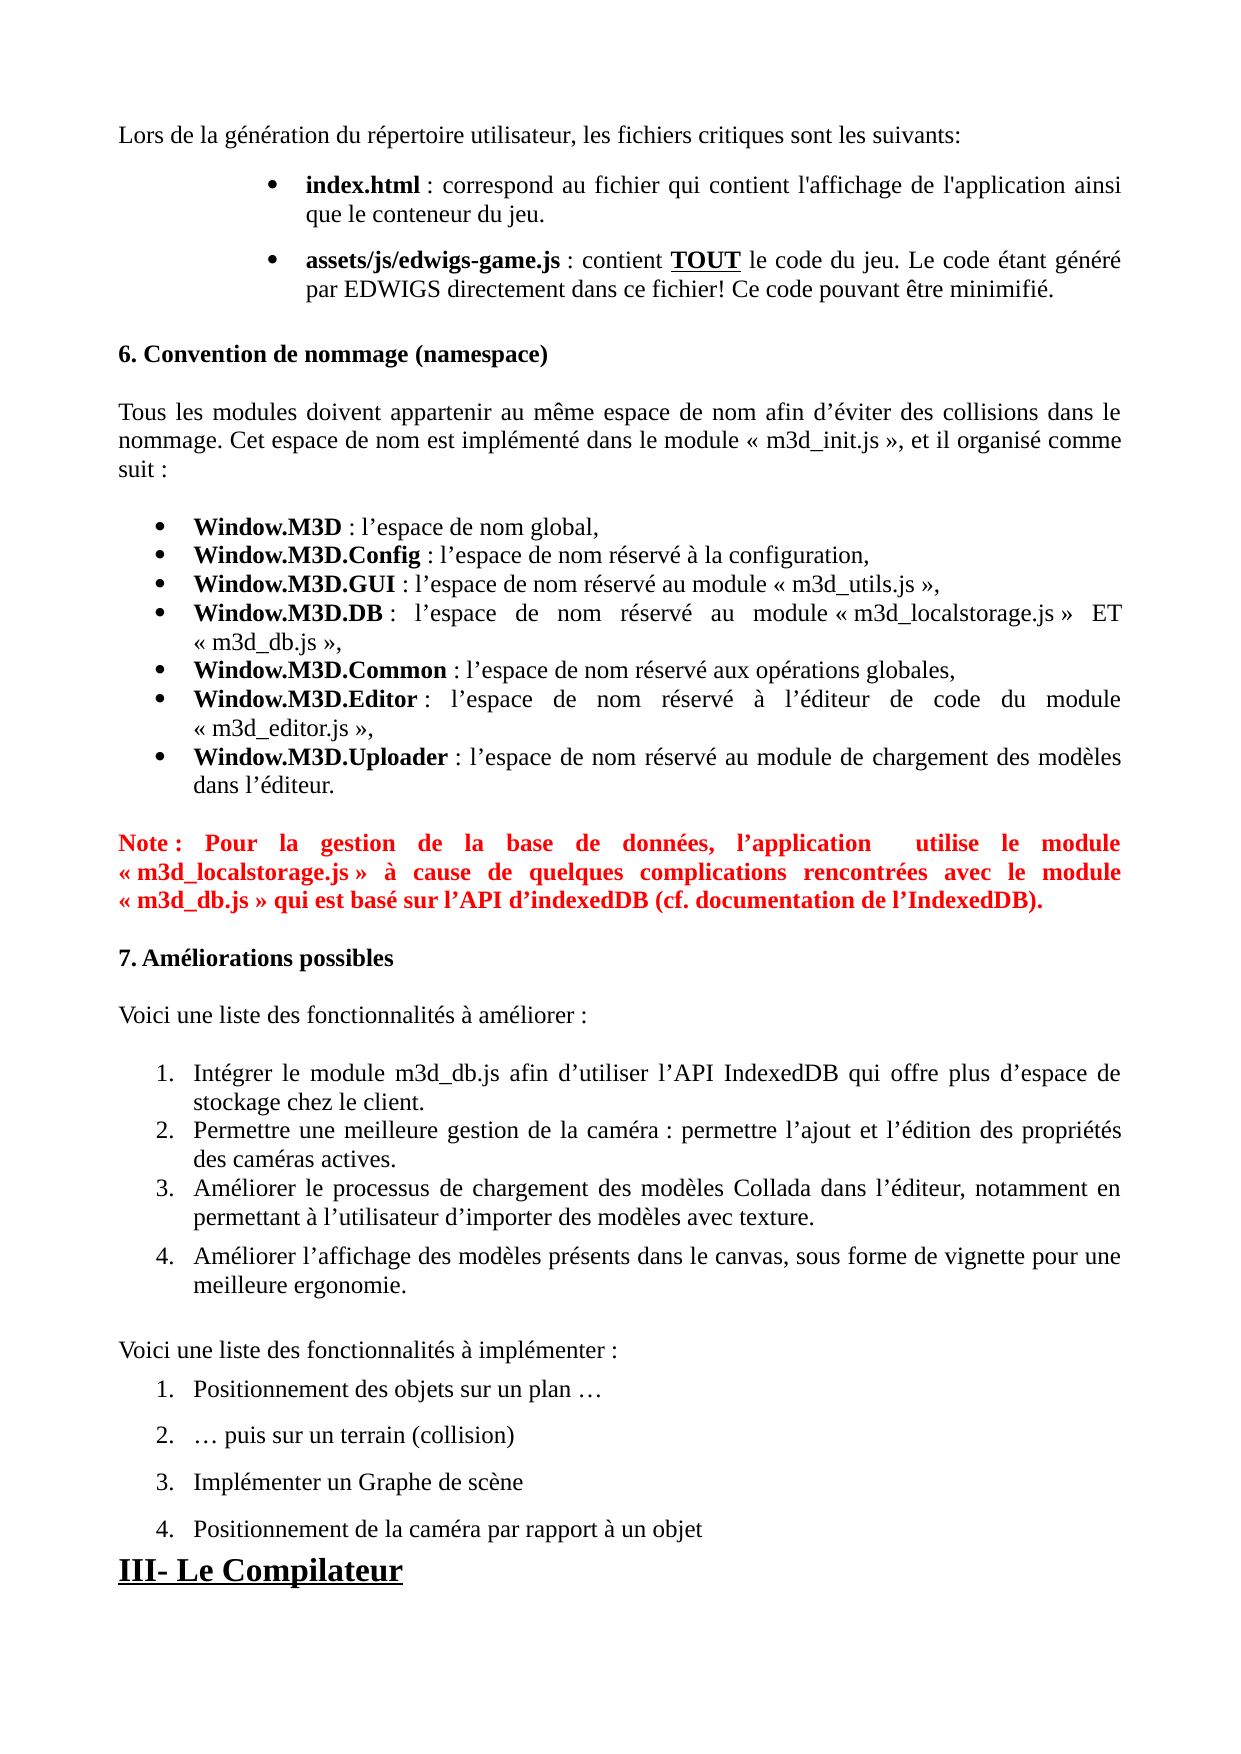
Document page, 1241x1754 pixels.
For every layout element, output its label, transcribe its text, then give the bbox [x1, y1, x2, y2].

list Window.M3D.Common : l’espace de nom réservé aux opérations globales, [156, 656, 1122, 684]
list index.html : correspond au fichier qui contient l'affichage de l'application ainsi que le conteneur du jeu. [268, 170, 1122, 228]
text III- Le Compilateur [118, 1550, 1122, 1588]
list … puis sur un terrain (collision) [156, 1421, 1122, 1449]
list Implémenter un Graphe de scène [156, 1467, 1122, 1496]
subtitle Voici une liste des fonctionnalités à implémenter : [118, 1335, 1122, 1363]
subtitle 7. Améliorations possibles [118, 943, 1122, 972]
list Window.M3D.Editor : l’espace de nom réservé à l’éditeur de code du module « m3d_editor.js », [156, 684, 1122, 742]
subtitle Améliorer le processus de chargement des modèles Collada dans l’éditeur, notamment en permettant à l’utilisateur d’importer des modèles avec texture. [156, 1173, 1122, 1231]
list Window.M3D.DB : l’espace de nom réservé au module « m3d_localstorage.js » ET « m3d_db.js », [156, 598, 1122, 656]
list Window.M3D : l’espace de nom global, [156, 512, 1122, 541]
list Positionnement des objets sur un plan … [156, 1374, 1122, 1403]
list Window.M3D.GUI : l’espace de nom réservé au module « m3d_utils.js », [156, 569, 1122, 598]
list Window.M3D.Config : l’espace de nom réservé à la configuration, [156, 541, 1122, 569]
subtitle 6. Convention de nommage (namespace) [118, 339, 1122, 368]
subtitle Intégrer le module m3d_db.js afin d’utiliser l’API IndexedDB qui offre plus d’espace de stockage chez le client. [156, 1058, 1122, 1116]
text Lors de la génération du répertoire utilisateur, les fichiers critiques sont les suivants: [118, 118, 1122, 149]
text Tous les modules doivent appartenir au même espace de nom afin d’éviter des collisions dans le nommage. Cet espace de nom est implémenté dans le module « m3d_init.js », et il organisé comme suit : [118, 397, 1122, 483]
list assets/js/edwigs-game.js : contient TOUT le code du jeu. Le code étant généré par EDWIGS directement dans ce fichier! Ce code pouvant être minimifié. [268, 246, 1122, 303]
list Améliorer l’affichage des modèles présents dans le canvas, sous forme de vignette pour une meilleure ergonomie. [156, 1241, 1122, 1298]
subtitle Voici une liste des fonctionnalités à améliorer : [118, 1001, 1122, 1029]
list Window.M3D.Uploader : l’espace de nom réservé au module de chargement des modèles dans l’éditeur. [156, 742, 1122, 799]
list Positionnement de la caméra par rapport à un objet [156, 1514, 1122, 1543]
subtitle Permettre une meilleure gestion de la caméra : permettre l’ajout et l’édition des propriétés des caméras actives. [156, 1116, 1122, 1173]
text Note : Pour la gestion de la base de données, l’application utilise le module « m3d_localstorage.js » à cause de quelques complications rencontrées avec le module « m3d_db.js » qui est basé sur l’API d’indexedDB (cf. documentation de l’IndexedDB). [118, 828, 1122, 914]
